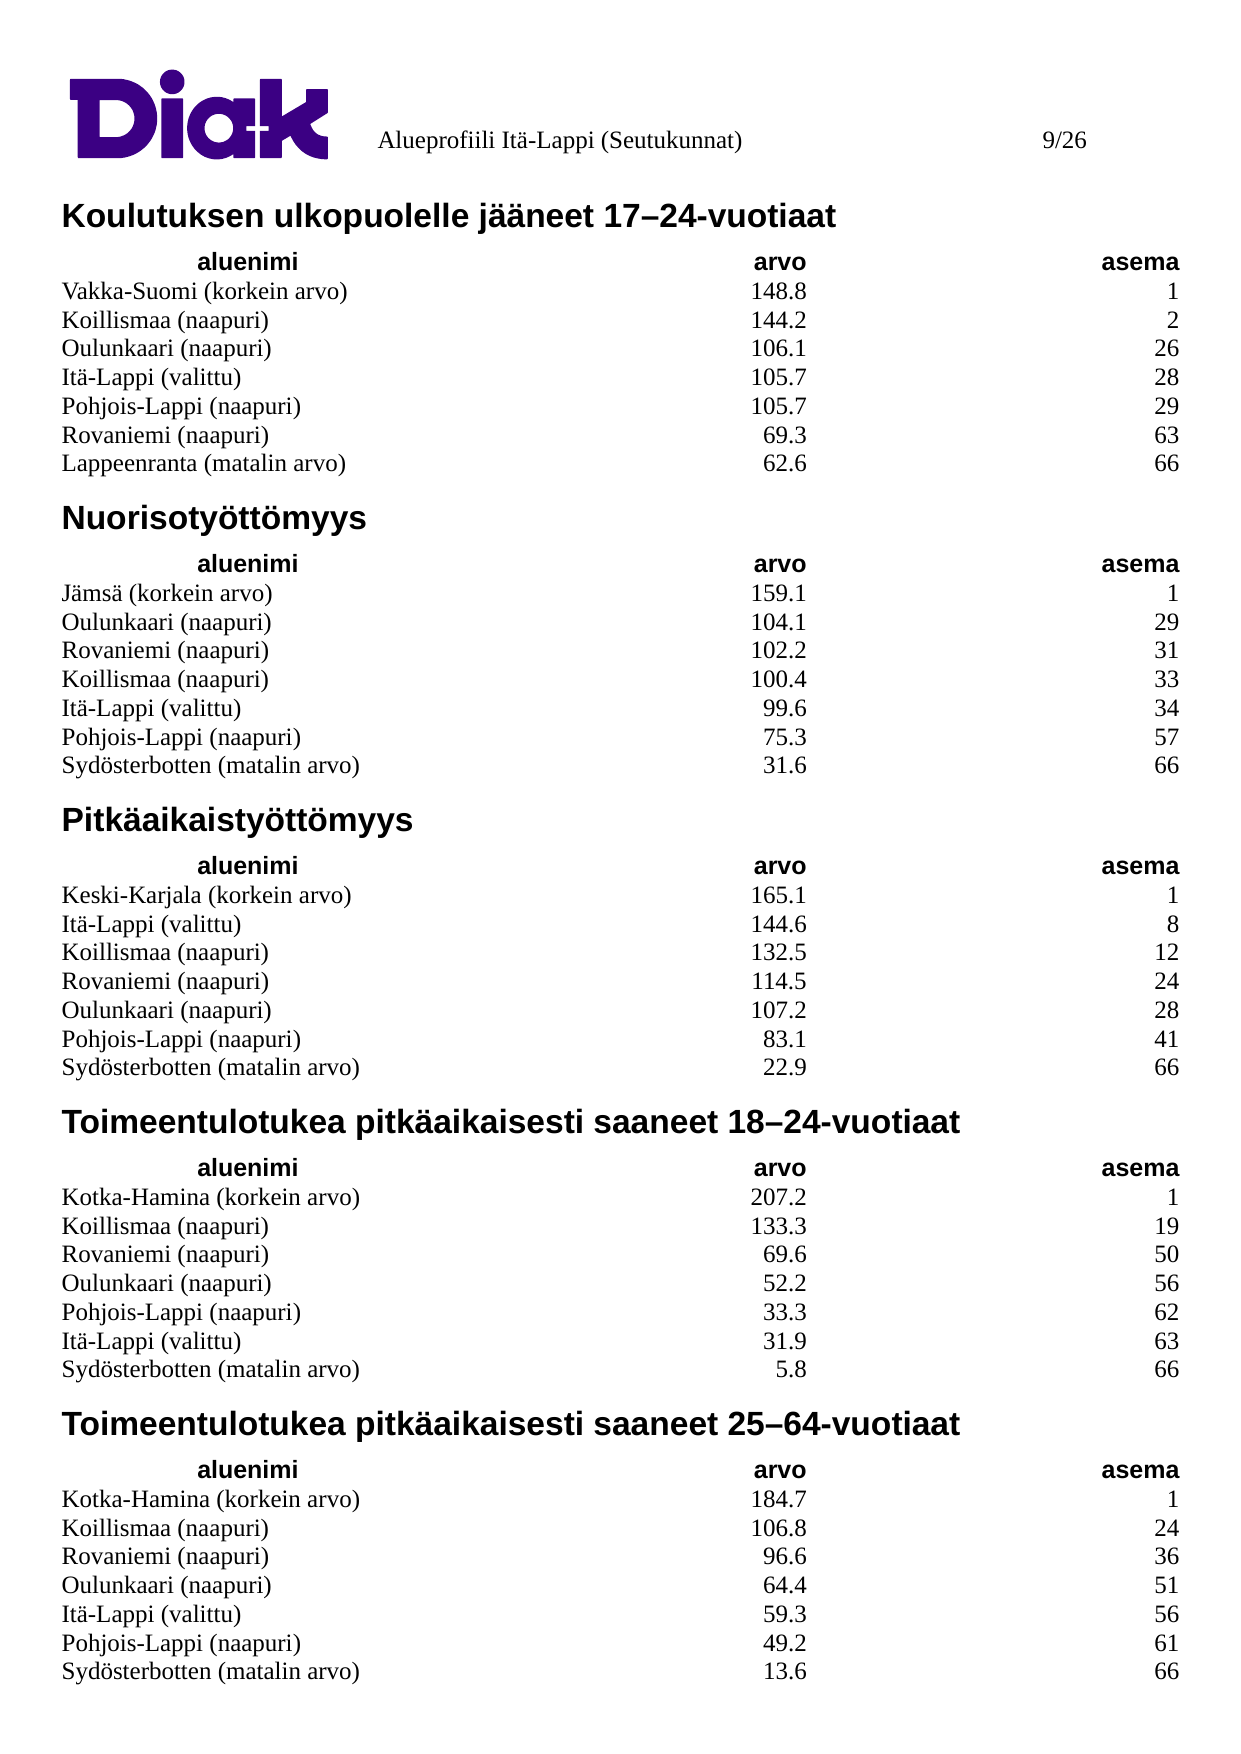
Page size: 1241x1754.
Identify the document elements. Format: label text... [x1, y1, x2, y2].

table_header aluenimi [61, 1455, 434, 1484]
table_cell Kotka-Hamina (korkein arvo) [61, 1182, 434, 1211]
table_cell 1 [806, 1484, 1179, 1513]
table_cell 28 [806, 995, 1179, 1024]
table_cell 96.6 [434, 1541, 806, 1570]
table_cell Rovaniemi (naapuri) [61, 420, 434, 448]
table_cell Pohjois-Lappi (naapuri) [61, 722, 434, 751]
table_header arvo [434, 549, 806, 578]
table_cell 69.6 [434, 1240, 806, 1268]
table_cell Oulunkaari (naapuri) [61, 334, 434, 362]
table_cell Rovaniemi (naapuri) [61, 636, 434, 664]
table_cell 159.1 [434, 578, 806, 607]
table_cell 33 [806, 664, 1179, 693]
table_cell 105.7 [434, 391, 806, 420]
table_cell 114.5 [434, 966, 806, 995]
table_cell Sydösterbotten (matalin arvo) [61, 1656, 434, 1685]
table_cell 1 [806, 276, 1179, 305]
table_cell 66 [806, 1656, 1179, 1685]
table_cell 29 [806, 391, 1179, 420]
table_cell 104.1 [434, 607, 806, 636]
table_cell Oulunkaari (naapuri) [61, 995, 434, 1024]
table_cell 28 [806, 362, 1179, 391]
table_cell 22.9 [434, 1053, 806, 1081]
table_cell 148.8 [434, 276, 806, 305]
table_header arvo [434, 247, 806, 276]
table_cell 49.2 [434, 1628, 806, 1656]
table_header arvo [434, 851, 806, 880]
table_cell 34 [806, 693, 1179, 722]
table_cell Itä-Lappi (valittu) [61, 1326, 434, 1354]
table_cell 13.6 [434, 1656, 806, 1685]
table_cell 1 [806, 880, 1179, 909]
table_header aluenimi [61, 247, 434, 276]
table_cell Koillismaa (naapuri) [61, 664, 434, 693]
table_cell Koillismaa (naapuri) [61, 1513, 434, 1541]
table_header asema [806, 1153, 1179, 1182]
table_header asema [806, 1455, 1179, 1484]
table_cell 62.6 [434, 449, 806, 477]
table_cell Oulunkaari (naapuri) [61, 607, 434, 636]
table_header arvo [434, 1455, 806, 1484]
table_cell 31 [806, 636, 1179, 664]
table_cell 102.2 [434, 636, 806, 664]
table_cell Oulunkaari (naapuri) [61, 1570, 434, 1599]
subtitle Nuorisotyöttömyys [61, 498, 1179, 537]
table_cell Pohjois-Lappi (naapuri) [61, 1297, 434, 1326]
table_cell 8 [806, 909, 1179, 937]
table_header aluenimi [61, 1153, 434, 1182]
table_cell Oulunkaari (naapuri) [61, 1268, 434, 1297]
table_cell Koillismaa (naapuri) [61, 1211, 434, 1239]
table_cell 207.2 [434, 1182, 806, 1211]
table_cell Pohjois-Lappi (naapuri) [61, 1024, 434, 1052]
table_cell Rovaniemi (naapuri) [61, 966, 434, 995]
table_cell Itä-Lappi (valittu) [61, 1599, 434, 1628]
table_header aluenimi [61, 549, 434, 578]
table_cell 66 [806, 1355, 1179, 1383]
table_cell 56 [806, 1599, 1179, 1628]
table_cell Sydösterbotten (matalin arvo) [61, 1053, 434, 1081]
table_cell Sydösterbotten (matalin arvo) [61, 1355, 434, 1383]
table_header asema [806, 851, 1179, 880]
table_header arvo [434, 1153, 806, 1182]
table_cell Pohjois-Lappi (naapuri) [61, 391, 434, 420]
table_cell 52.2 [434, 1268, 806, 1297]
table_cell Rovaniemi (naapuri) [61, 1240, 434, 1268]
table_cell Itä-Lappi (valittu) [61, 693, 434, 722]
table_cell 59.3 [434, 1599, 806, 1628]
table_cell 26 [806, 334, 1179, 362]
table_cell 66 [806, 751, 1179, 779]
table_cell 184.7 [434, 1484, 806, 1513]
table_cell 63 [806, 1326, 1179, 1354]
table_cell Jämsä (korkein arvo) [61, 578, 434, 607]
table_cell 69.3 [434, 420, 806, 448]
table_cell 105.7 [434, 362, 806, 391]
table_cell 133.3 [434, 1211, 806, 1239]
table_cell 165.1 [434, 880, 806, 909]
table_cell 31.6 [434, 751, 806, 779]
table_cell 1 [806, 1182, 1179, 1211]
table_cell 19 [806, 1211, 1179, 1239]
table_cell 1 [806, 578, 1179, 607]
table_cell 56 [806, 1268, 1179, 1297]
table_cell Itä-Lappi (valittu) [61, 909, 434, 937]
table_cell 107.2 [434, 995, 806, 1024]
subtitle Toimeentulotukea pitkäaikaisesti saaneet 18–24-vuotiaat [61, 1102, 1179, 1141]
table_header asema [806, 549, 1179, 578]
subtitle Toimeentulotukea pitkäaikaisesti saaneet 25–64-vuotiaat [61, 1404, 1179, 1443]
table_cell 2 [806, 305, 1179, 333]
table_cell 57 [806, 722, 1179, 751]
table_cell 64.4 [434, 1570, 806, 1599]
table_cell Vakka-Suomi (korkein arvo) [61, 276, 434, 305]
table_cell Koillismaa (naapuri) [61, 305, 434, 333]
table_cell Keski-Karjala (korkein arvo) [61, 880, 434, 909]
subtitle Koulutuksen ulkopuolelle jääneet 17–24-vuotiaat [61, 196, 1179, 235]
table_cell 66 [806, 1053, 1179, 1081]
table_cell 24 [806, 1513, 1179, 1541]
table_cell Pohjois-Lappi (naapuri) [61, 1628, 434, 1656]
table_cell 61 [806, 1628, 1179, 1656]
table_cell 29 [806, 607, 1179, 636]
table_header aluenimi [61, 851, 434, 880]
table_cell 41 [806, 1024, 1179, 1052]
table_cell 106.1 [434, 334, 806, 362]
table_cell Lappeenranta (matalin arvo) [61, 449, 434, 477]
table_cell 75.3 [434, 722, 806, 751]
table_header asema [806, 247, 1179, 276]
table_cell 31.9 [434, 1326, 806, 1354]
subtitle Pitkäaikaistyöttömyys [61, 800, 1179, 839]
table_cell 33.3 [434, 1297, 806, 1326]
table_cell 5.8 [434, 1355, 806, 1383]
table_cell 144.6 [434, 909, 806, 937]
table_cell Kotka-Hamina (korkein arvo) [61, 1484, 434, 1513]
table_cell 50 [806, 1240, 1179, 1268]
table_cell 63 [806, 420, 1179, 448]
table_cell 62 [806, 1297, 1179, 1326]
table_cell 66 [806, 449, 1179, 477]
table_cell 12 [806, 938, 1179, 966]
table_cell 100.4 [434, 664, 806, 693]
table_cell 24 [806, 966, 1179, 995]
table_cell 144.2 [434, 305, 806, 333]
table_cell 51 [806, 1570, 1179, 1599]
table_cell Sydösterbotten (matalin arvo) [61, 751, 434, 779]
table_cell 36 [806, 1541, 1179, 1570]
table_cell 106.8 [434, 1513, 806, 1541]
table_cell Koillismaa (naapuri) [61, 938, 434, 966]
table_cell 99.6 [434, 693, 806, 722]
table_cell 83.1 [434, 1024, 806, 1052]
table_cell 132.5 [434, 938, 806, 966]
table_cell Rovaniemi (naapuri) [61, 1541, 434, 1570]
table_cell Itä-Lappi (valittu) [61, 362, 434, 391]
